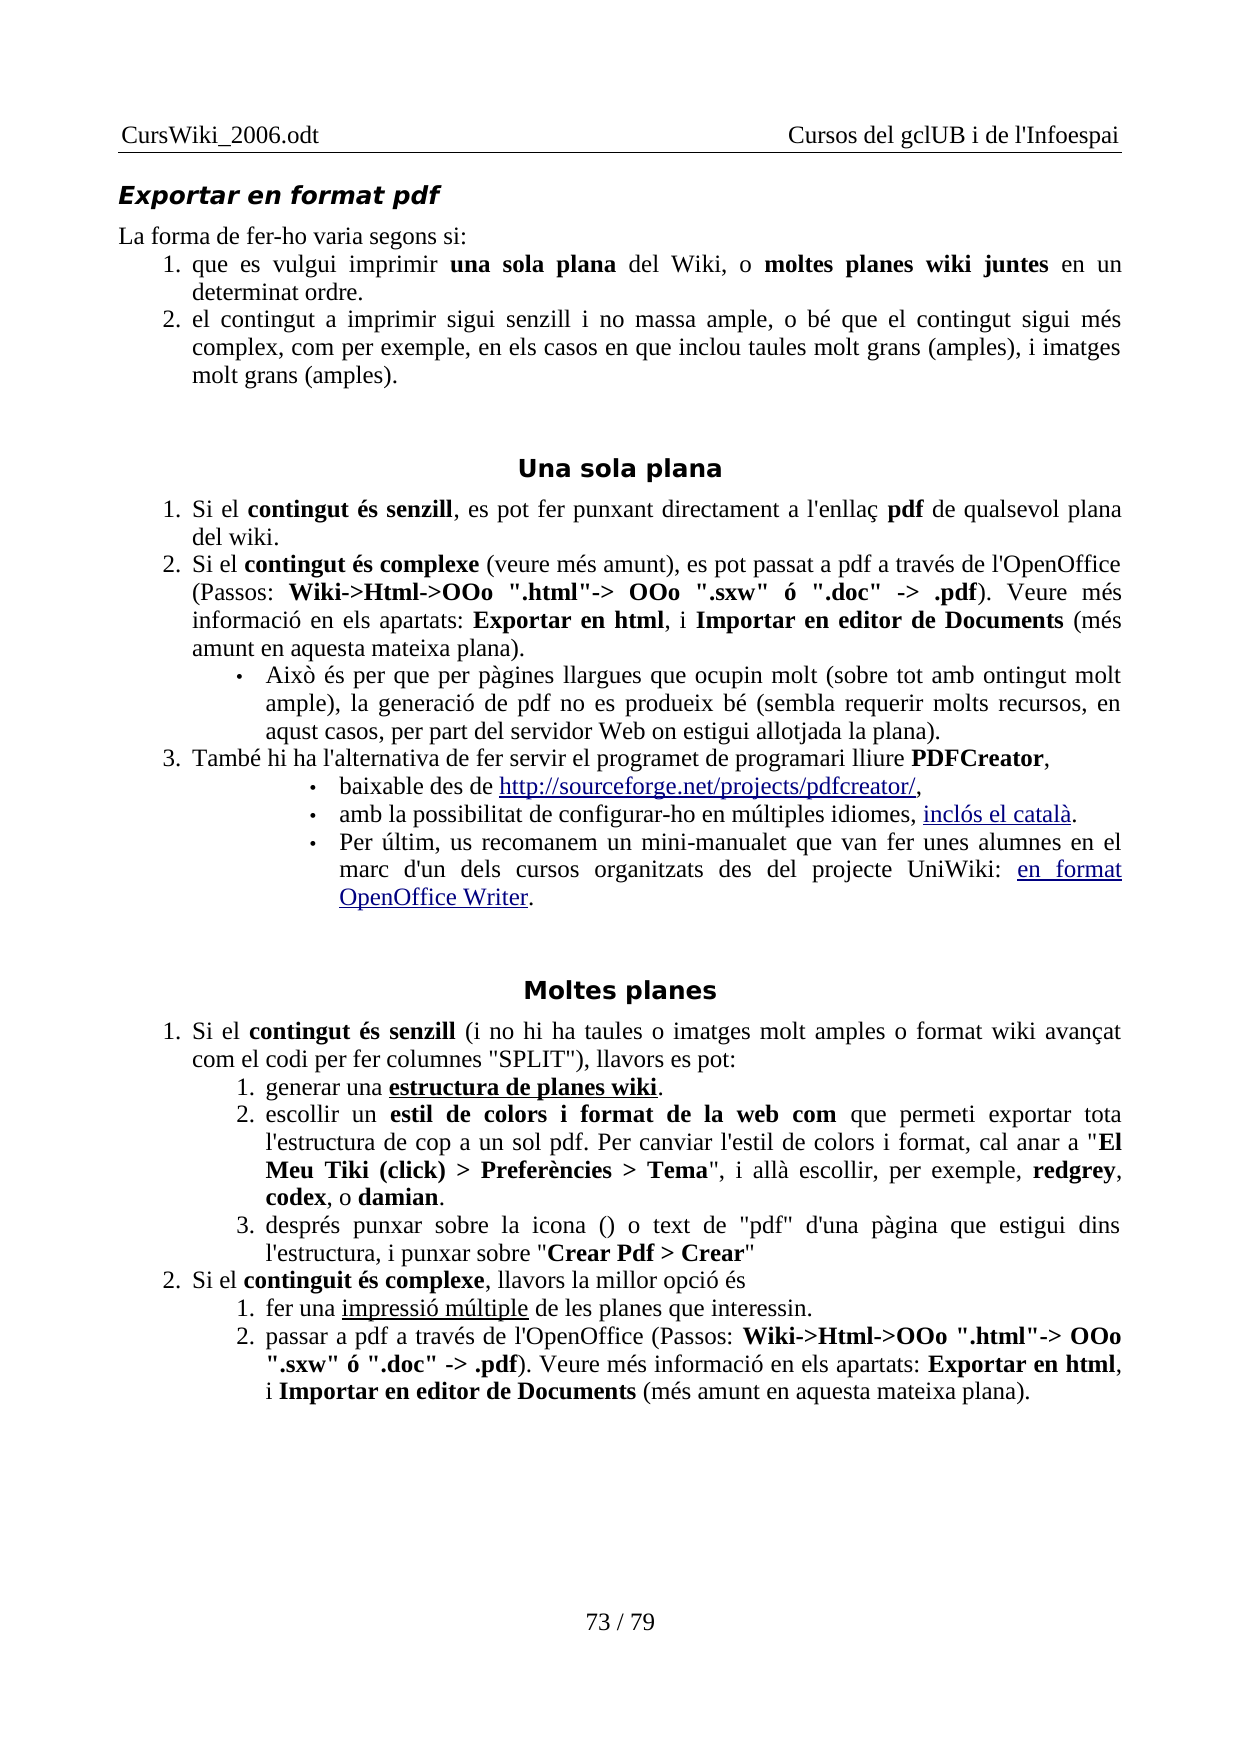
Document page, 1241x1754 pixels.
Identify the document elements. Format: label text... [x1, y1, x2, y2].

list després punxar sobre la icona () o text de "pdf" d'una pàgina que estigui dins l'estructura, i punxar sobre "Crear Pdf > Crear" [236, 1211, 1122, 1267]
list Si el continguit és complexe, llavors la millor opció és [162, 1267, 1122, 1294]
list Si el contingut és complexe (veure més amunt), es pot passat a pdf a través de l'OpenOffice (Passos: Wiki->Html->OOo ".html"-> OOo ".sxw" ó ".doc" -> .pdf). Veure més informació en els apartats: Exportar en html, i Importar en editor de Documents (més amunt en aquesta mateixa plana). [162, 551, 1122, 661]
list escollir un estil de colors i format de la web com que permeti exportar tota l'estructura de cop a un sol pdf. Per canviar l'estil de colors i format, cal anar a "El Meu Tiki (click) > Preferències > Tema", i allà escollir, per exemple, redgrey, codex, o damian. [236, 1100, 1122, 1211]
list fer una impressió múltiple de les planes que interessin. [236, 1294, 1122, 1322]
list Per últim, us recomanem un mini-manualet que van fer unes alumnes en el marc d'un dels cursos organitzats des del projecte UniWiki: en format OpenOffice Writer. [309, 828, 1122, 911]
subtitle Exportar en format pdf [118, 181, 1122, 210]
list Si el contingut és senzill (i no hi ha taules o imatges molt amples o format wiki avançat com el codi per fer columnes "SPLIT"), llavors es pot: [162, 1017, 1122, 1073]
list generar una estructura de planes wiki. [236, 1073, 1122, 1100]
list que es vulgui imprimir una sola plana del Wiki, o moltes planes wiki juntes en un determinat ordre. [162, 250, 1122, 306]
subtitle Una sola plana [118, 454, 1122, 483]
list Això és per que per pàgines llargues que ocupin molt (sobre tot amb ontingut molt ample), la generació de pdf no es produeix bé (sembla requerir molts recursos, en aqust casos, per part del servidor Web on estigui allotjada la plana). [236, 661, 1122, 744]
list Si el contingut és senzill, es pot fer punxant directament a l'enllaç pdf de qualsevol plana del wiki. [162, 495, 1122, 551]
list amb la possibilitat de configurar-ho en múltiples idiomes, inclós el català. [309, 800, 1122, 828]
text La forma de fer-ho varia segons si: [118, 222, 1122, 250]
list passar a pdf a través de l'OpenOffice (Passos: Wiki->Html->OOo ".html"-> OOo ".sxw" ó ".doc" -> .pdf). Veure més informació en els apartats: Exportar en html, i Importar en editor de Documents (més amunt en aquesta mateixa plana). [236, 1322, 1122, 1405]
list baixable des de http://sourceforge.net/projects/pdfcreator/, [309, 772, 1122, 800]
list el contingut a imprimir sigui senzill i no massa ample, o bé que el contingut sigui més complex, com per exemple, en els casos en que inclou taules molt grans (amples), i imatges molt grans (amples). [162, 306, 1122, 389]
subtitle Moltes planes [118, 976, 1122, 1005]
list També hi ha l'alternativa de fer servir el programet de programari lliure PDFCreator, [162, 744, 1122, 772]
